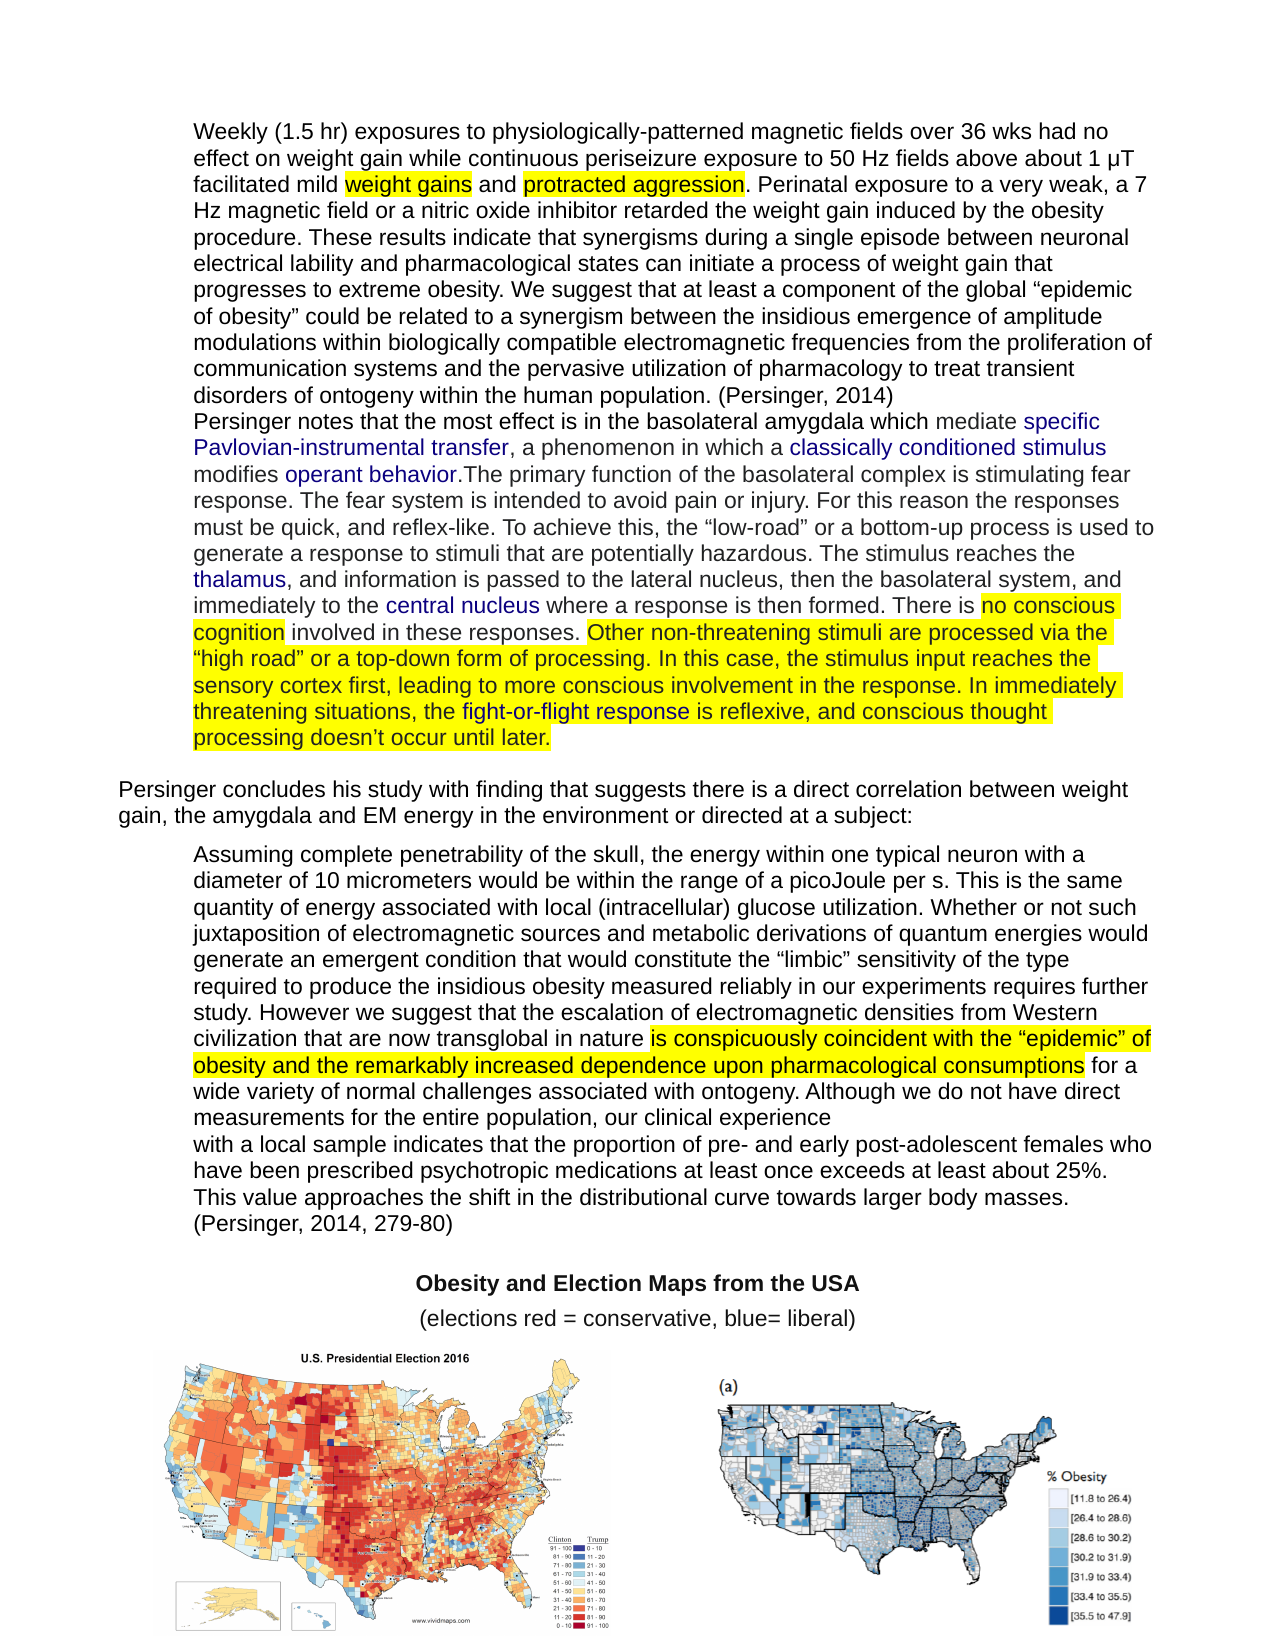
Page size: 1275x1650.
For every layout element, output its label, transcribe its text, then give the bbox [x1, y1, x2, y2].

text with a local sample indicates that the proportion of pre- and early post-adolescent females who have been prescribed psychotropic medications at least once exceeds at least about 25%. This value approaches the shift in the distributional curve towards larger body masses. (Persinger, 2014, 279-80) [193, 1131, 1157, 1236]
picture [152, 1350, 612, 1636]
picture [691, 1354, 1139, 1631]
text Obesity and Election Maps from the USA [118, 1270, 1157, 1297]
text Assuming complete penetrability of the skull, the energy within one typical neuron with a diameter of 10 micrometers would be within the range of a picoJoule per s. This is the same quantity of energy associated with local (intracellular) glucose utilization. Whether or not such juxtaposition of electromagnetic sources and metabolic derivations of quantum energies would generate an emergent condition that would constitute the “limbic” sensitivity of the type required to produce the insidious obesity measured reliably in our experiments requires further study. However we suggest that the escalation of electromagnetic densities from Western civilization that are now transglobal in nature is conspicuously coincident with the “epidemic” of obesity and the remarkably increased dependence upon pharmacological consumptions for a wide variety of normal challenges associated with ontogeny. Although we do not have direct measurements for the entire population, our clinical experience [193, 841, 1157, 1131]
text Persinger notes that the most effect is in the basolateral amygdala which mediate specific Pavlovian-instrumental transfer, a phenomenon in which a classically conditioned stimulus modifies operant behavior.The primary function of the basolateral complex is stimulating fear response. The fear system is intended to avoid pain or injury. For this reason the responses must be quick, and reflex-like. To achieve this, the “low-road” or a bottom-up process is used to generate a response to stimuli that are potentially hazardous. The stimulus reaches the thalamus, and information is passed to the lateral nucleus, then the basolateral system, and immediately to the central nucleus where a response is then formed. There is no conscious cognition involved in these responses. Other non-threatening stimuli are processed via the “high road” or a top-down form of processing. In this case, the stimulus input reaches the sensory cortex first, leading to more conscious involvement in the response. In immediately threatening situations, the fight-or-flight response is reflexive, and conscious thought processing doesn’t occur until later. [193, 408, 1157, 751]
text Weekly (1.5 hr) exposures to physiologically-patterned magnetic fields over 36 wks had no effect on weight gain while continuous periseizure exposure to 50 Hz fields above about 1 μT facilitated mild weight gains and protracted aggression. Perinatal exposure to a very weak, a 7 Hz magnetic field or a nitric oxide inhibitor retarded the weight gain induced by the obesity procedure. These results indicate that synergisms during a single episode between neuronal electrical lability and pharmacological states can initiate a process of weight gain that progresses to extreme obesity. We suggest that at least a component of the global “epidemic of obesity” could be related to a synergism between the insidious emergence of amplitude modulations within biologically compatible electromagnetic frequencies from the proliferation of communication systems and the pervasive utilization of pharmacology to treat transient disorders of ontogeny within the human population. (Persinger, 2014) [193, 118, 1157, 408]
subtitle Persinger concludes his study with finding that suggests there is a direct correlation between weight gain, the amygdala and EM energy in the environment or directed at a subject: [118, 776, 1157, 828]
text (elections red = conservative, blue= liberal) [118, 1304, 1157, 1331]
